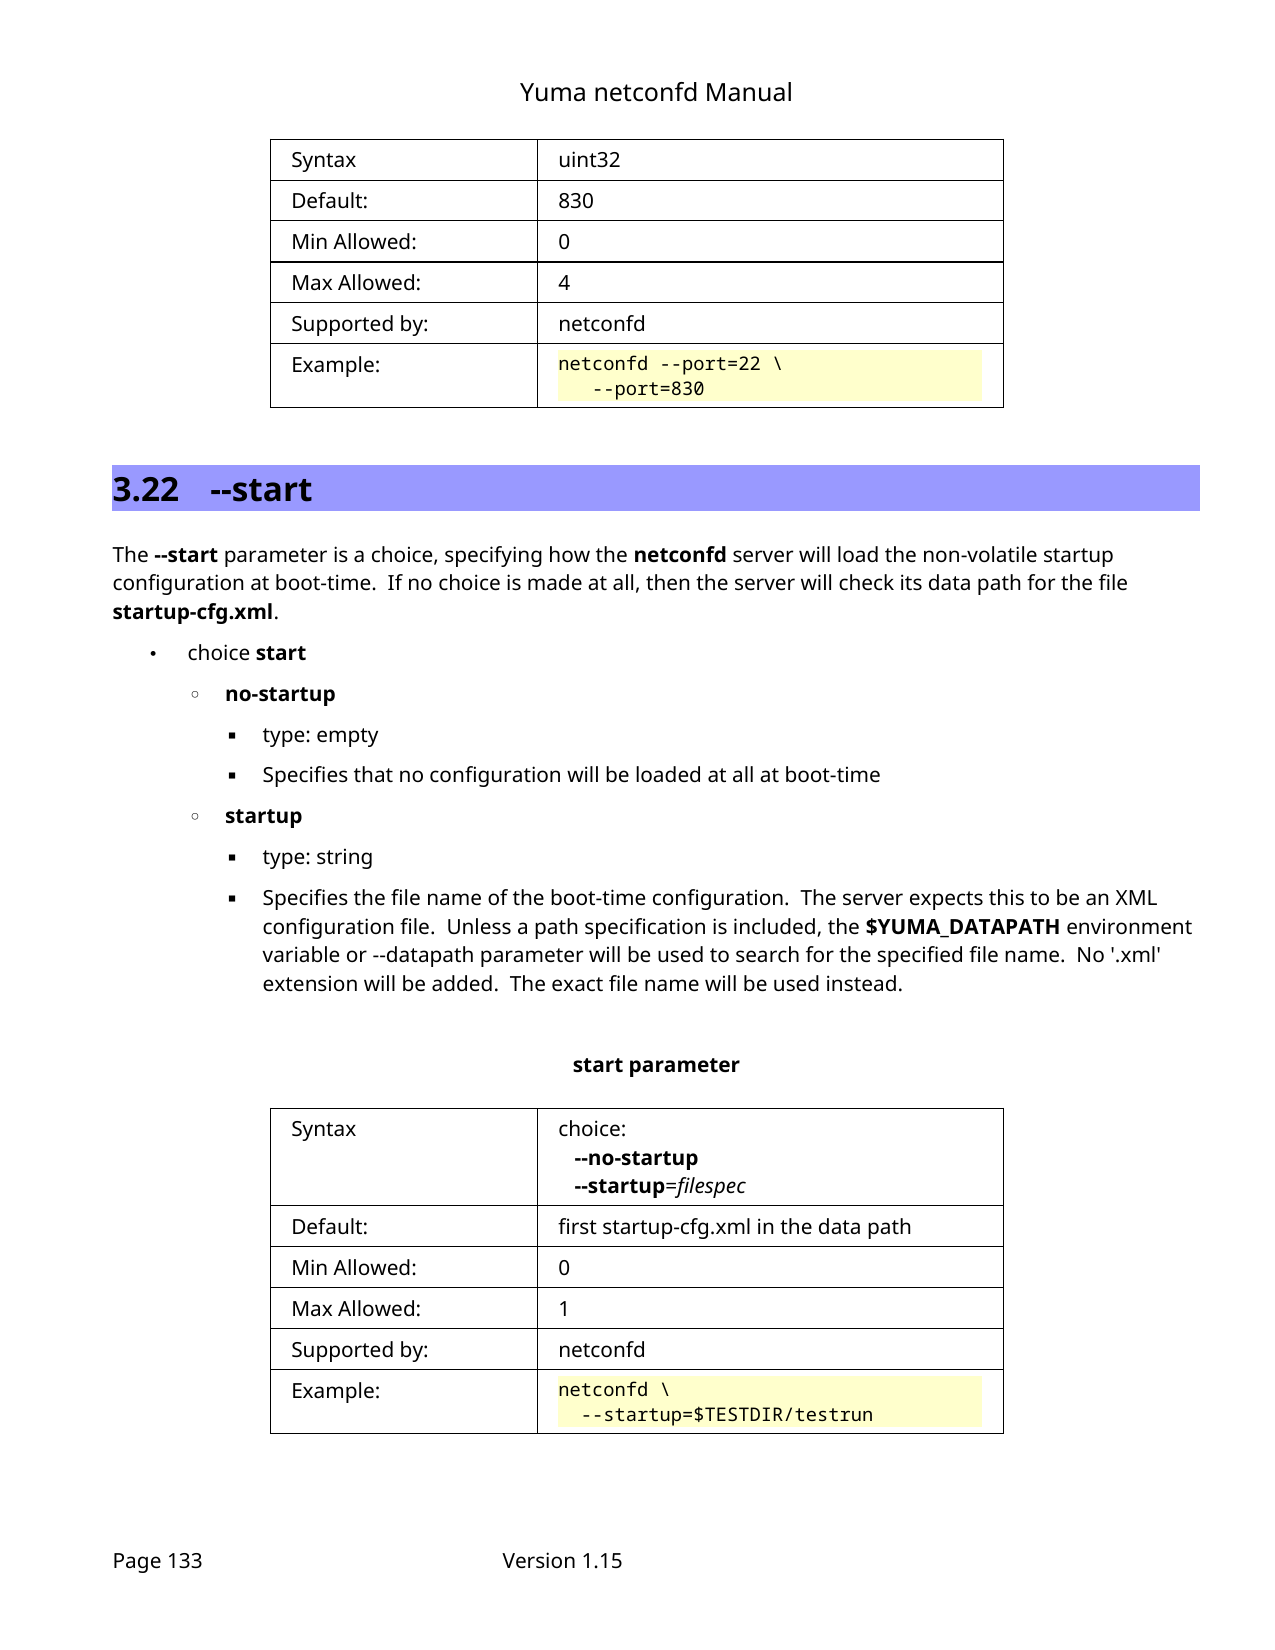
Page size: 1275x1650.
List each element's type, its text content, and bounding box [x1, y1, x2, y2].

table_cell 0 [538, 221, 1003, 261]
table_cell Supported by: [271, 303, 537, 343]
table_cell first startup-cfg.xml in the data path [538, 1206, 1003, 1246]
table_cell Min Allowed: [271, 221, 537, 261]
list choice start [150, 638, 1200, 666]
table_cell Default: [271, 1206, 537, 1246]
table_cell netconfd [538, 1329, 1003, 1369]
table_cell 4 [538, 263, 1003, 302]
table_cell 830 [538, 181, 1003, 220]
table_cell Supported by: [271, 1329, 537, 1369]
table_cell Example: [271, 344, 537, 407]
table_cell 1 [538, 1288, 1003, 1328]
list Specifies the file name of the boot-time configuration. The server expects this to be an XML configuration file. Unless a path specification is included, the $YUMA_DATAPATH environment variable or --datapath parameter will be used to search for the specified file name. No '.xml' extension will be added. The exact file name will be used instead. [225, 883, 1200, 997]
list type: string [225, 842, 1200, 871]
table_header Syntax [271, 1109, 537, 1205]
list Specifies that no configuration will be loaded at all at boot-time [225, 761, 1200, 789]
table_cell Example: [271, 1370, 537, 1433]
subtitle --start [112, 465, 1200, 511]
subtitle start parameter [127, 1051, 1185, 1079]
table_cell Max Allowed: [271, 1288, 537, 1328]
table_cell netconfd [538, 303, 1003, 343]
table_header Syntax [271, 140, 537, 179]
table_cell netconfd --port=22 \ --port=830 [538, 344, 1003, 407]
table_header choice: --no-startup --startup=filespec [538, 1109, 1003, 1205]
text The --start parameter is a choice, specifying how the netconfd server will load the non-volatile startup configuration at boot-time. If no choice is made at all, then the server will check its data path for the file startup-cfg.xml. [112, 540, 1200, 625]
list type: empty [225, 720, 1200, 748]
table_cell Max Allowed: [271, 263, 537, 302]
table_header uint32 [538, 140, 1003, 179]
table_cell Default: [271, 181, 537, 220]
list no-startup [187, 679, 1200, 707]
table_cell netconfd \ --startup=$TESTDIR/testrun [538, 1370, 1003, 1433]
table_cell 0 [538, 1247, 1003, 1287]
table_cell Min Allowed: [271, 1247, 537, 1287]
list startup [187, 802, 1200, 830]
